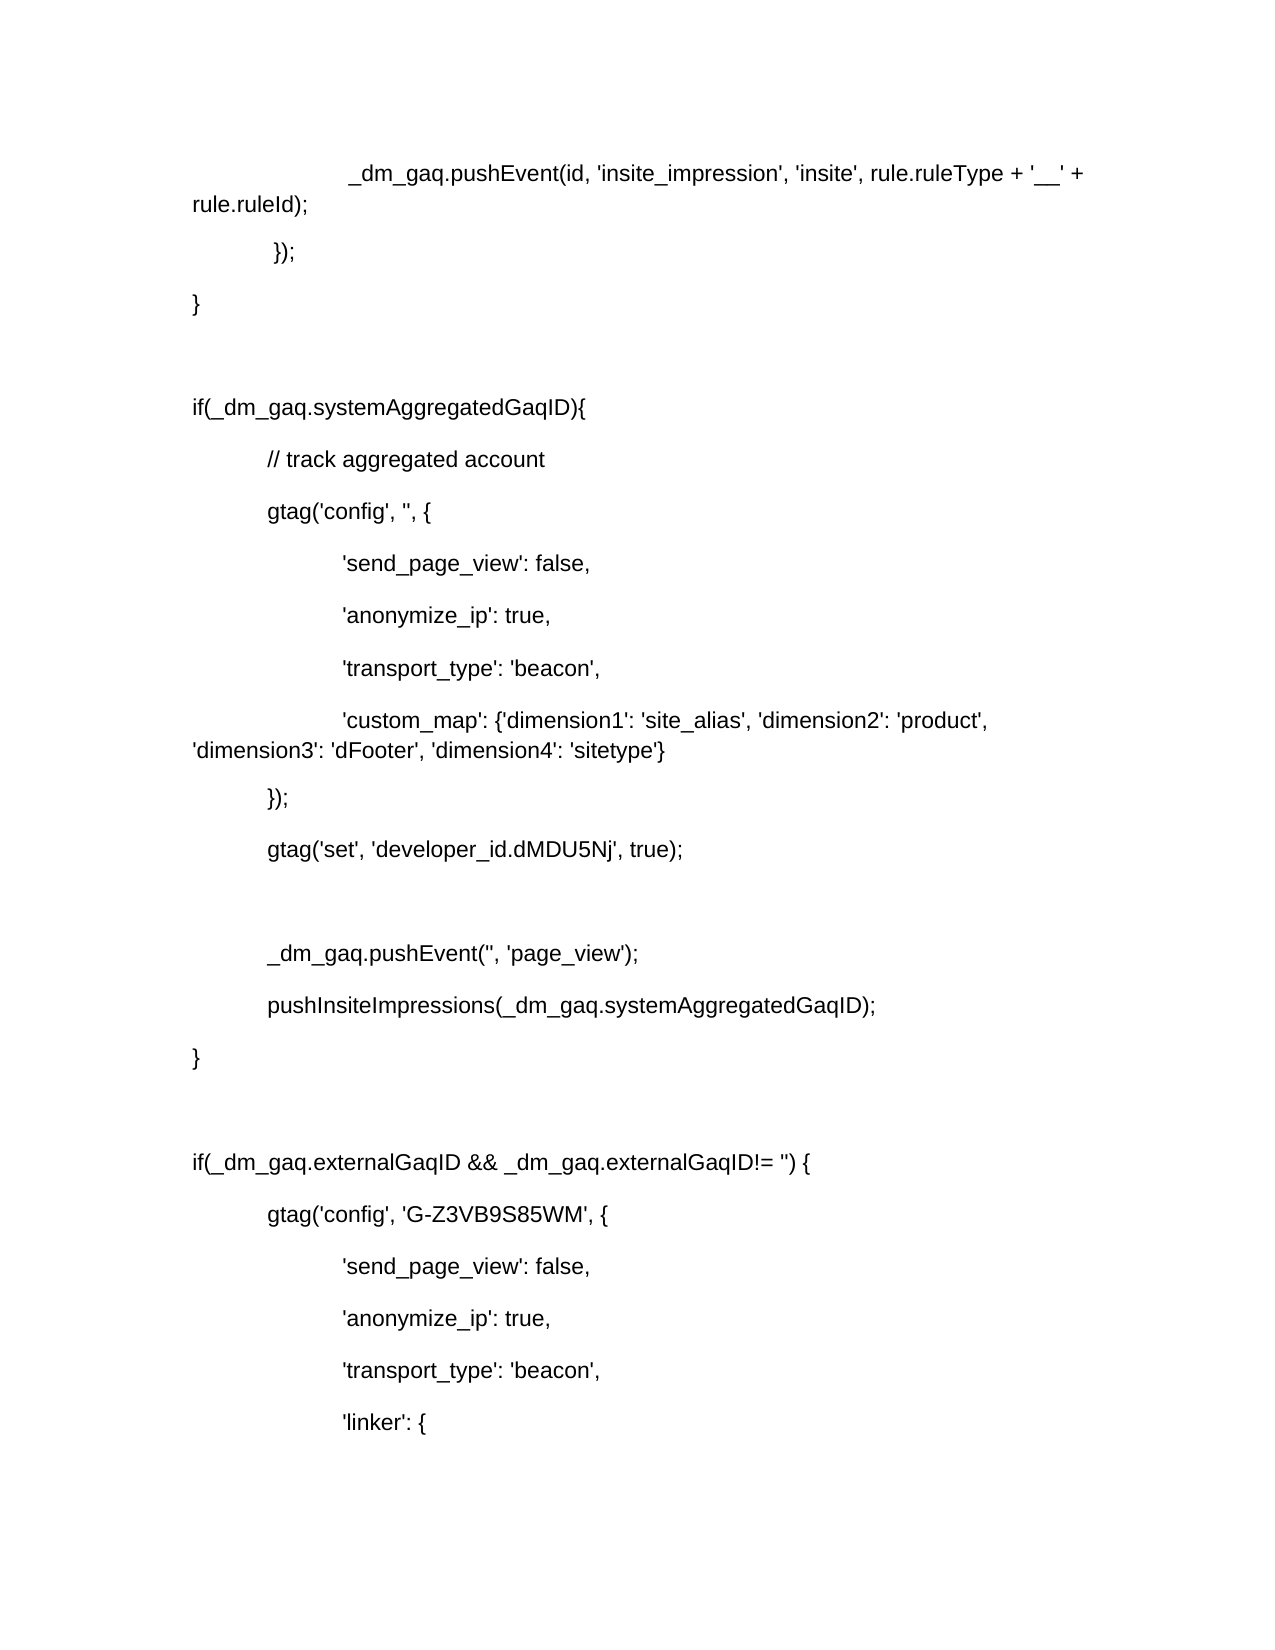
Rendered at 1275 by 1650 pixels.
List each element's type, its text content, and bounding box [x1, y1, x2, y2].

table_cell _dm_gaq.pushEvent('', 'page_view'); [182, 930, 1125, 982]
table_cell [150, 826, 182, 878]
table_cell [150, 982, 182, 1034]
table_cell [150, 878, 182, 930]
table_cell 'send_page_view': false, [182, 1242, 1125, 1294]
table_cell 'custom_map': {'dimension1': 'site_alias', 'dimension2': 'product', 'dimension3': 'dFooter', 'dimension4': 'sitetype'} [182, 696, 1125, 773]
table_cell pushInsiteImpressions(_dm_gaq.systemAggregatedGaqID); [182, 982, 1125, 1034]
table_cell [150, 1138, 182, 1190]
table_cell [150, 1086, 182, 1138]
table_cell _dm_gaq.pushEvent(id, 'insite_impression', 'insite', rule.ruleType + '__' + rule.ruleId); [182, 150, 1125, 227]
table_cell } [182, 1034, 1125, 1086]
table_cell [150, 332, 182, 384]
table_cell [150, 1034, 182, 1086]
table_cell 'transport_type': 'beacon', [182, 1346, 1125, 1398]
table_cell [150, 540, 182, 592]
table_cell 'anonymize_ip': true, [182, 592, 1125, 644]
table_cell [150, 150, 182, 227]
table_cell gtag('config', '', { [182, 488, 1125, 540]
table_cell if(_dm_gaq.systemAggregatedGaqID){ [182, 384, 1125, 436]
table_cell }); [182, 774, 1125, 826]
table_cell gtag('set', 'developer_id.dMDU5Nj', true); [182, 826, 1125, 878]
table_cell // track aggregated account [182, 436, 1125, 488]
table_cell [150, 1190, 182, 1242]
table_cell 'transport_type': 'beacon', [182, 644, 1125, 696]
table_cell 'anonymize_ip': true, [182, 1294, 1125, 1346]
table_cell [150, 774, 182, 826]
table_cell if(_dm_gaq.externalGaqID && _dm_gaq.externalGaqID!= '') { [182, 1138, 1125, 1190]
table_cell [150, 1399, 182, 1451]
table_cell [150, 436, 182, 488]
table_cell [150, 1294, 182, 1346]
table_cell [150, 280, 182, 332]
table_cell [150, 930, 182, 982]
table_cell [182, 878, 1125, 930]
table_cell [182, 332, 1125, 384]
table_cell [150, 384, 182, 436]
table_cell [150, 1346, 182, 1398]
table_cell [150, 592, 182, 644]
table_cell 'linker': { [182, 1399, 1125, 1451]
table_cell [182, 1086, 1125, 1138]
table_cell 'send_page_view': false, [182, 540, 1125, 592]
table_cell } [182, 280, 1125, 332]
table_cell }); [182, 228, 1125, 279]
table_cell [150, 696, 182, 773]
table_cell [150, 1242, 182, 1294]
table_cell [150, 488, 182, 540]
table_cell gtag('config', 'G-Z3VB9S85WM', { [182, 1190, 1125, 1242]
table_cell [150, 228, 182, 279]
table_cell [150, 644, 182, 696]
